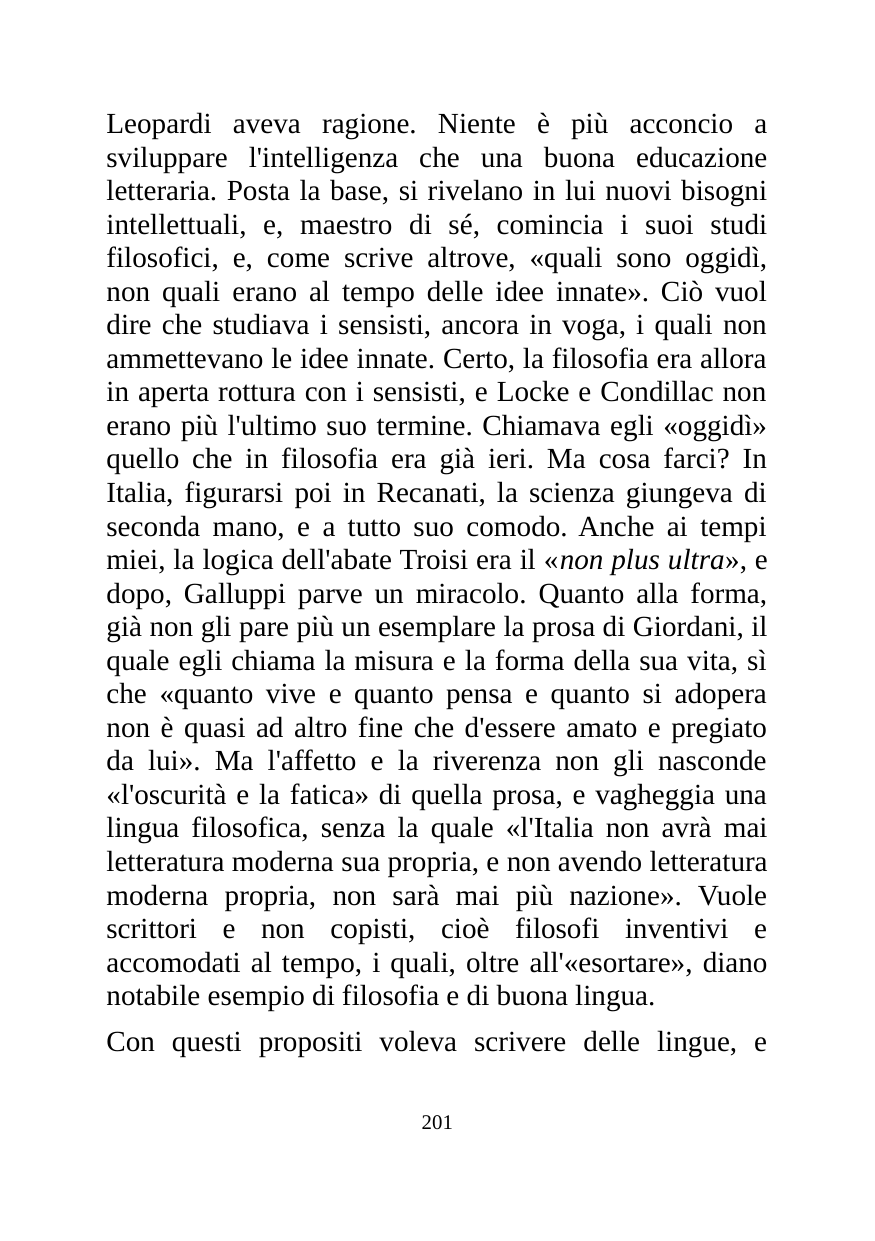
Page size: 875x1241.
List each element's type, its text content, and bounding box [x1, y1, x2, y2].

text Leopardi aveva ragione. Niente è più acconcio a sviluppare l'intelligenza che una buona educazione letteraria. Posta la base, si rivelano in lui nuovi bisogni intellettuali, e, maestro di sé, comincia i suoi studi filosofici, e, come scrive altrove, «quali sono oggidì, non quali erano al tempo delle idee innate». Ciò vuol dire che studiava i sensisti, ancora in voga, i quali non ammettevano le idee innate. Certo, la filosofia era allora in aperta rottura con i sensisti, e Locke e Condillac non erano più l'ultimo suo termine. Chiamava egli «oggidì» quello che in filosofia era già ieri. Ma cosa farci? In Italia, figurarsi poi in Recanati, la scienza giungeva di seconda mano, e a tutto suo comodo. Anche ai tempi miei, la logica dell'abate Troisi era il «non plus ultra», e dopo, Galluppi parve un miracolo. Quanto alla forma, già non gli pare più un esemplare la prosa di Giordani, il quale egli chiama la misura e la forma della sua vita, sì che «quanto vive e quanto pensa e quanto si adopera non è quasi ad altro fine che d'essere amato e pregiato da lui». Ma l'affetto e la riverenza non gli nasconde «l'oscurità e la fatica» di quella prosa, e vagheggia una lingua filosofica, senza la quale «l'Italia non avrà mai letteratura moderna sua propria, e non avendo letteratura moderna propria, non sarà mai più nazione». Vuole scrittori e non copisti, cioè filosofi inventivi e accomodati al tempo, i quali, oltre all'«esortare», diano notabile esempio di filosofia e di buona lingua. [106, 106, 768, 1012]
text Con questi propositi voleva scrivere delle lingue, e [106, 1024, 768, 1058]
